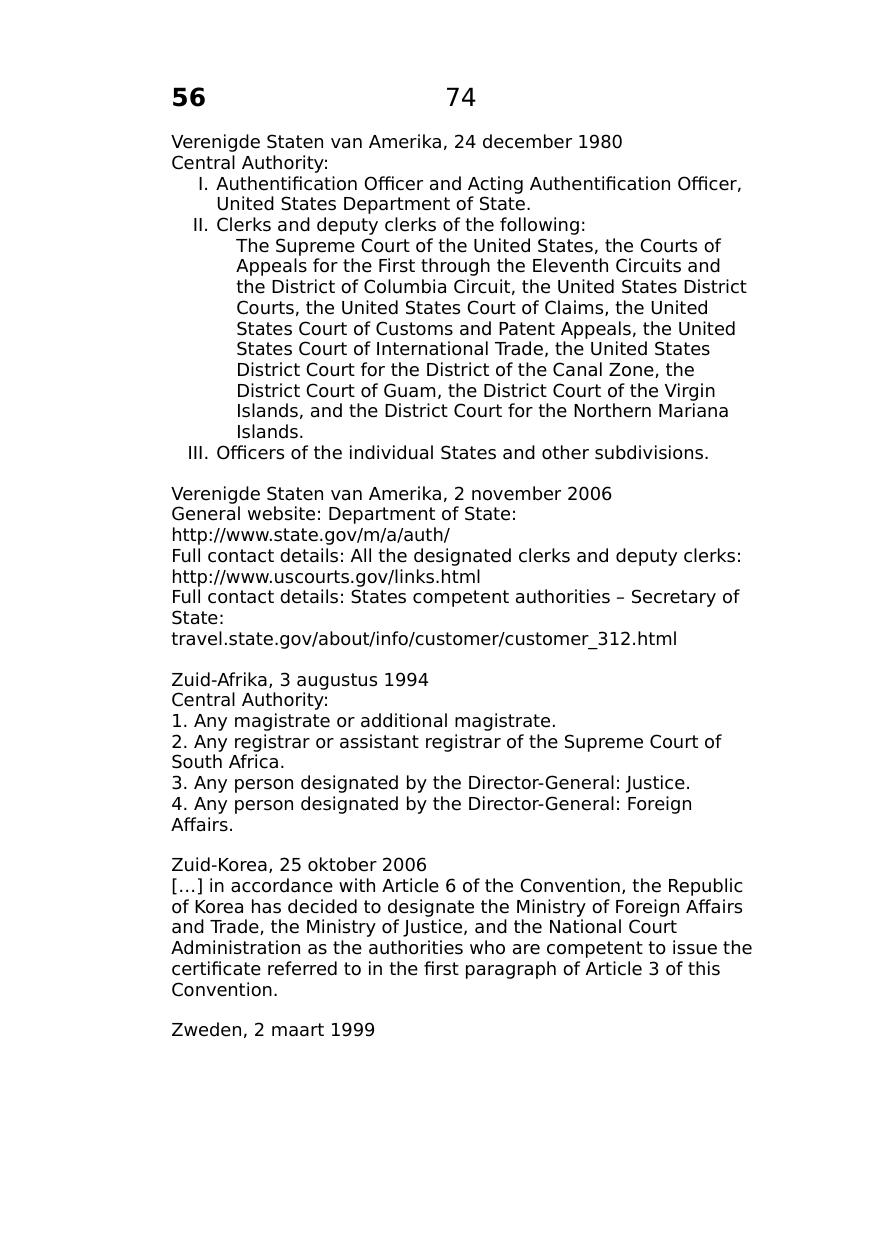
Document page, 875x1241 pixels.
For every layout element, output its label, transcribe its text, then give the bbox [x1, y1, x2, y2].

text […] in accordance with Article 6 of the Convention, the Republic of Korea has decided to designate the Ministry of Foreign Affairs and Trade, the Ministry of Justice, and the National Court Administration as the authorities who are competent to issue the certificate referred to in the first paragraph of Article 3 of this Convention. [171, 876, 756, 1000]
text Central Authority: [171, 690, 756, 711]
text Verenigde Staten van Amerika, 2 november 2006 [171, 483, 756, 504]
text Zuid-Korea, 25 oktober 2006 [171, 855, 756, 876]
text 2. Any registrar or assistant registrar of the Supreme Court of South Africa. [171, 732, 756, 773]
text Zweden, 2 maart 1999 [171, 1020, 756, 1041]
text 1. Any magistrate or additional magistrate. [171, 711, 756, 732]
text I. Authentification Officer and Acting Authentification Officer, United States Department of State. [171, 173, 756, 215]
text 3. Any person designated by the Director-General: Justice. [171, 773, 756, 794]
text 4. Any person designated by the Director-General: Foreign Affairs. [171, 794, 756, 835]
text Zuid-Afrika, 3 augustus 1994 [171, 669, 756, 690]
text General website: Department of State: http://www.state.gov/m/a/auth/ [171, 504, 756, 546]
text travel.state.gov/about/info/customer/customer_312.html [171, 629, 756, 649]
text Verenigde Staten van Amerika, 24 december 1980 [171, 132, 756, 153]
text Full contact details: States competent authorities – Secretary of State: [171, 587, 756, 629]
text The Supreme Court of the United States, the Courts of Appeals for the First through the Eleventh Circuits and the District of Columbia Circuit, the United States District Courts, the United States Court of Claims, the United States Court of Customs and Patent Appeals, the United States Court of International Trade, the United States District Court for the District of the Canal Zone, the District Court of Guam, the District Court of the Virgin Islands, and the District Court for the Northern Mariana Islands. [236, 236, 756, 443]
text II. Clerks and deputy clerks of the following: [171, 215, 756, 236]
text Full contact details: All the designated clerks and deputy clerks: http://www.uscourts.gov/links.html [171, 546, 756, 587]
text III. Officers of the individual States and other subdivisions. [171, 443, 756, 463]
text Central Authority: [171, 153, 756, 173]
